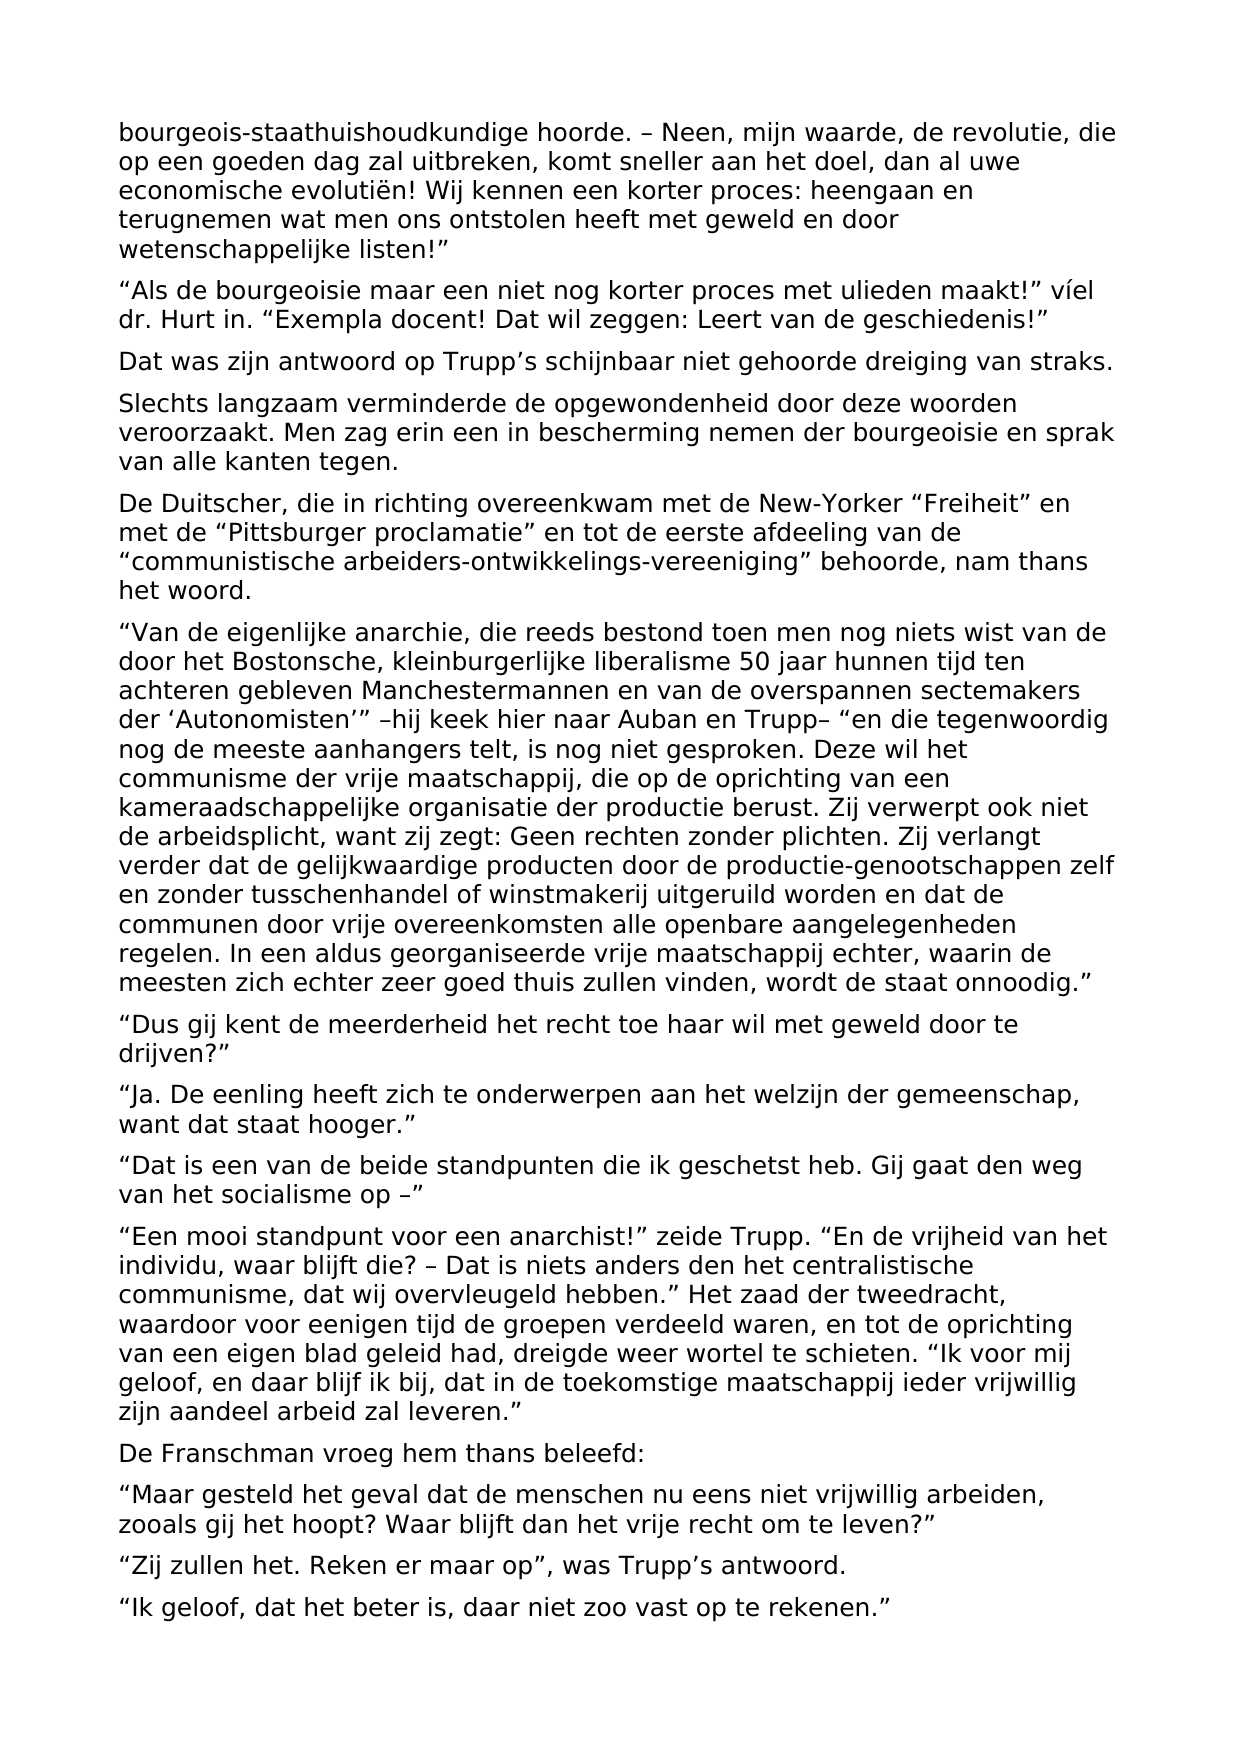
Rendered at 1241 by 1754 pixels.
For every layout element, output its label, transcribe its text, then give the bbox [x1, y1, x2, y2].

text “Als de bourgeoisie maar een niet nog korter proces met ulieden maakt!” víel dr. Hurt in. “Exempla docent! Dat wil zeggen: Leert van de geschiedenis!” [118, 276, 1122, 335]
text “Dat is een van de beide standpunten die ik geschetst heb. Gij gaat den weg van het socialisme op –” [118, 1151, 1122, 1210]
text De Franschman vroeg hem thans beleefd: [118, 1439, 1122, 1468]
text “Zij zullen het. Reken er maar op”, was Trupp’s antwoord. [118, 1551, 1122, 1581]
text “Ik geloof, dat het beter is, daar niet zoo vast op te rekenen.” [118, 1593, 1122, 1622]
text “Ja. De eenling heeft zich te onderwerpen aan het welzijn der gemeenschap, want dat staat hooger.” [118, 1081, 1122, 1139]
text “Van de eigenlijke anarchie, die reeds bestond toen men nog niets wist van de door het Bostonsche, kleinburgerlijke liberalisme 50 jaar hunnen tijd ten achteren gebleven Manchestermannen en van de overspannen sectemakers der ‘Autonomisten’” –hij keek hier naar Auban en Trupp– “en die tegenwoordig nog de meeste aanhangers telt, is nog niet gesproken. Deze wil het communisme der vrije maatschappij, die op de oprichting van een kameraadschappelijke organisatie der productie berust. Zij verwerpt ook niet de arbeidsplicht, want zij zegt: Geen rechten zonder plichten. Zij verlangt verder dat de gelijkwaardige producten door de productie-genootschappen zelf en zonder tusschenhandel of winstmakerij uitgeruild worden en dat de communen door vrije overeenkomsten alle openbare aangelegenheden regelen. In een aldus georganiseerde vrije maatschappij echter, waarin de meesten zich echter zeer goed thuis zullen vinden, wordt de staat onnoodig.” [118, 618, 1122, 997]
text “Dus gij kent de meerderheid het recht toe haar wil met geweld door te drijven?” [118, 1010, 1122, 1068]
text Dat was zijn antwoord op Trupp’s schijnbaar niet gehoorde dreiging van straks. [118, 347, 1122, 376]
text “Maar gesteld het geval dat de menschen nu eens niet vrijwillig arbeiden, zooals gij het hoopt? Waar blijft dan het vrije recht om te leven?” [118, 1481, 1122, 1539]
text De Duitscher, die in richting overeenkwam met de New-Yorker “Freiheit” en met de “Pittsburger proclamatie” en tot de eerste afdeeling van de “communistische arbeiders-ontwikkelings-vereeniging” behoorde, nam thans het woord. [118, 489, 1122, 606]
text “Een mooi standpunt voor een anarchist!” zeide Trupp. “En de vrijheid van het individu, waar blijft die? – Dat is niets anders den het centralistische communisme, dat wij overvleugeld hebben.” Het zaad der tweedracht, waardoor voor eenigen tijd de groepen verdeeld waren, en tot de oprichting van een eigen blad geleid had, dreigde weer wortel te schieten. “Ik voor mij geloof, en daar blijf ik bij, dat in de toekomstige maatschappij ieder vrijwillig zijn aandeel arbeid zal leveren.” [118, 1222, 1122, 1426]
text bourgeois-staathuishoudkundige hoorde. – Neen, mijn waarde, de revolutie, die op een goeden dag zal uitbreken, komt sneller aan het doel, dan al uwe economische evolutiën! Wij kennen een korter proces: heengaan en terugnemen wat men ons ontstolen heeft met geweld en door wetenschappelijke listen!” [118, 118, 1122, 264]
text Slechts langzaam verminderde de opgewondenheid door deze woorden veroorzaakt. Men zag erin een in bescherming nemen der bourgeoisie en sprak van alle kanten tegen. [118, 389, 1122, 476]
